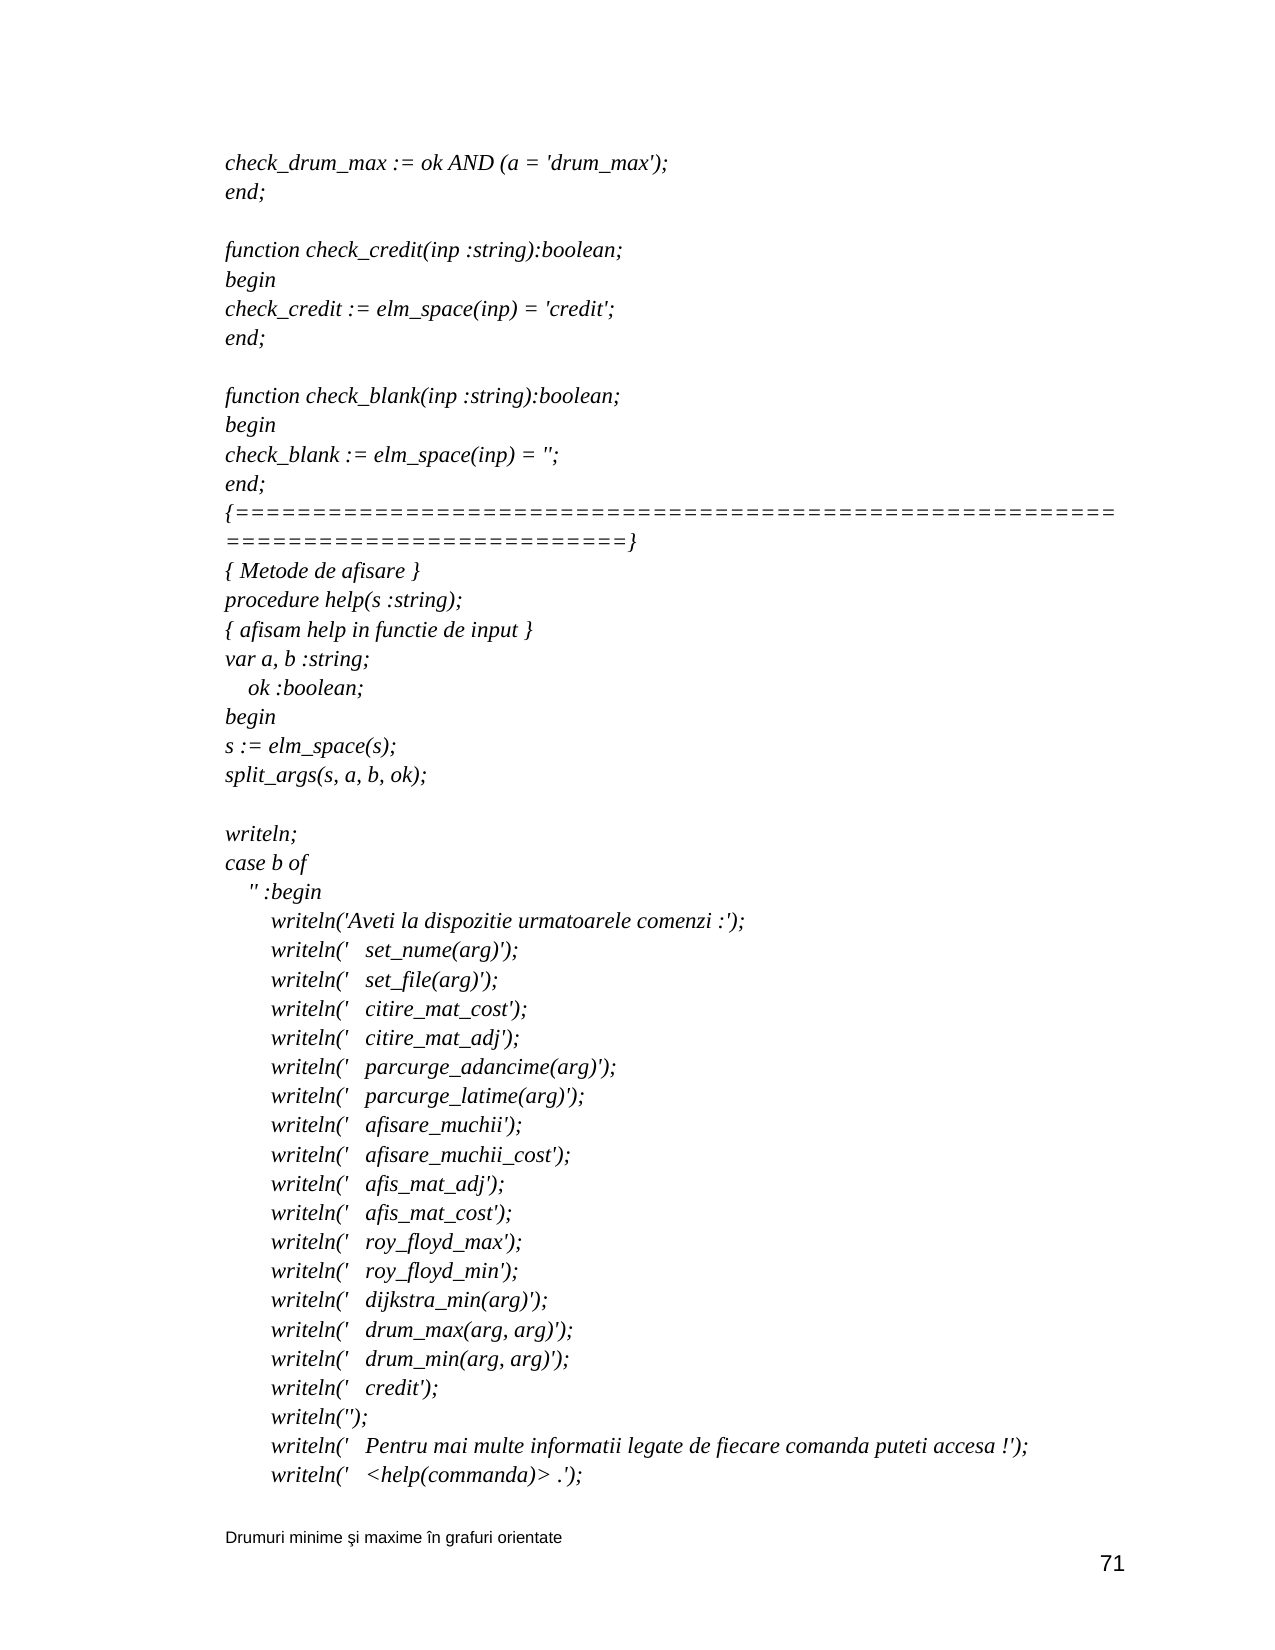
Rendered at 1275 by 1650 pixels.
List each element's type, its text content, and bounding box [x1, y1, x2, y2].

text writeln(' dijkstra_min(arg)'); [225, 1287, 1125, 1313]
text writeln(' credit'); [225, 1375, 1125, 1400]
text writeln('Aveti la dispozitie urmatoarele comenzi :'); [225, 908, 1125, 934]
text check_drum_max := ok AND (a = 'drum_max'); [225, 150, 1125, 175]
text writeln(' afis_mat_adj'); [225, 1171, 1125, 1196]
text end; [225, 471, 1125, 496]
text writeln(' roy_floyd_max'); [225, 1229, 1125, 1254]
text function check_blank(inp :string):boolean; [225, 383, 1125, 409]
text { Metode de afisare } [225, 558, 1125, 584]
text procedure help(s :string); [225, 587, 1125, 613]
text writeln(' parcurge_latime(arg)'); [225, 1083, 1125, 1109]
text case b of [225, 850, 1125, 875]
text check_credit := elm_space(inp) = 'credit'; [225, 296, 1125, 321]
text writeln(' set_nume(arg)'); [225, 937, 1125, 963]
text begin [225, 267, 1125, 292]
text function check_credit(inp :string):boolean; [225, 237, 1125, 263]
text begin [225, 412, 1125, 438]
text writeln(' roy_floyd_min'); [225, 1258, 1125, 1284]
text writeln(' citire_mat_adj'); [225, 1025, 1125, 1050]
text var a, b :string; [225, 646, 1125, 671]
text {===================================================================================} [225, 500, 1125, 554]
text { afisam help in functie de input } [225, 617, 1125, 642]
text split_args(s, a, b, ok); [225, 762, 1125, 788]
text end; [225, 325, 1125, 350]
text s := elm_space(s); [225, 733, 1125, 759]
text writeln(' afisare_muchii_cost'); [225, 1142, 1125, 1167]
text writeln(' drum_min(arg, arg)'); [225, 1346, 1125, 1371]
text writeln(' drum_max(arg, arg)'); [225, 1317, 1125, 1342]
text writeln(' afisare_muchii'); [225, 1112, 1125, 1138]
text writeln(' citire_mat_cost'); [225, 996, 1125, 1021]
text writeln(' parcurge_adancime(arg)'); [225, 1054, 1125, 1079]
text end; [225, 179, 1125, 204]
text writeln(' Pentru mai multe informatii legate de fiecare comanda puteti accesa !'); [225, 1433, 1125, 1459]
text writeln(''); [225, 1404, 1125, 1429]
text ok :boolean; [225, 675, 1125, 700]
text writeln(' set_file(arg)'); [225, 967, 1125, 992]
text writeln(' afis_mat_cost'); [225, 1200, 1125, 1225]
text begin [225, 704, 1125, 729]
text check_blank := elm_space(inp) = ''; [225, 442, 1125, 467]
text writeln; [225, 821, 1125, 846]
text '' :begin [225, 879, 1125, 904]
text writeln(' <help(commanda)> .'); [225, 1462, 1125, 1488]
